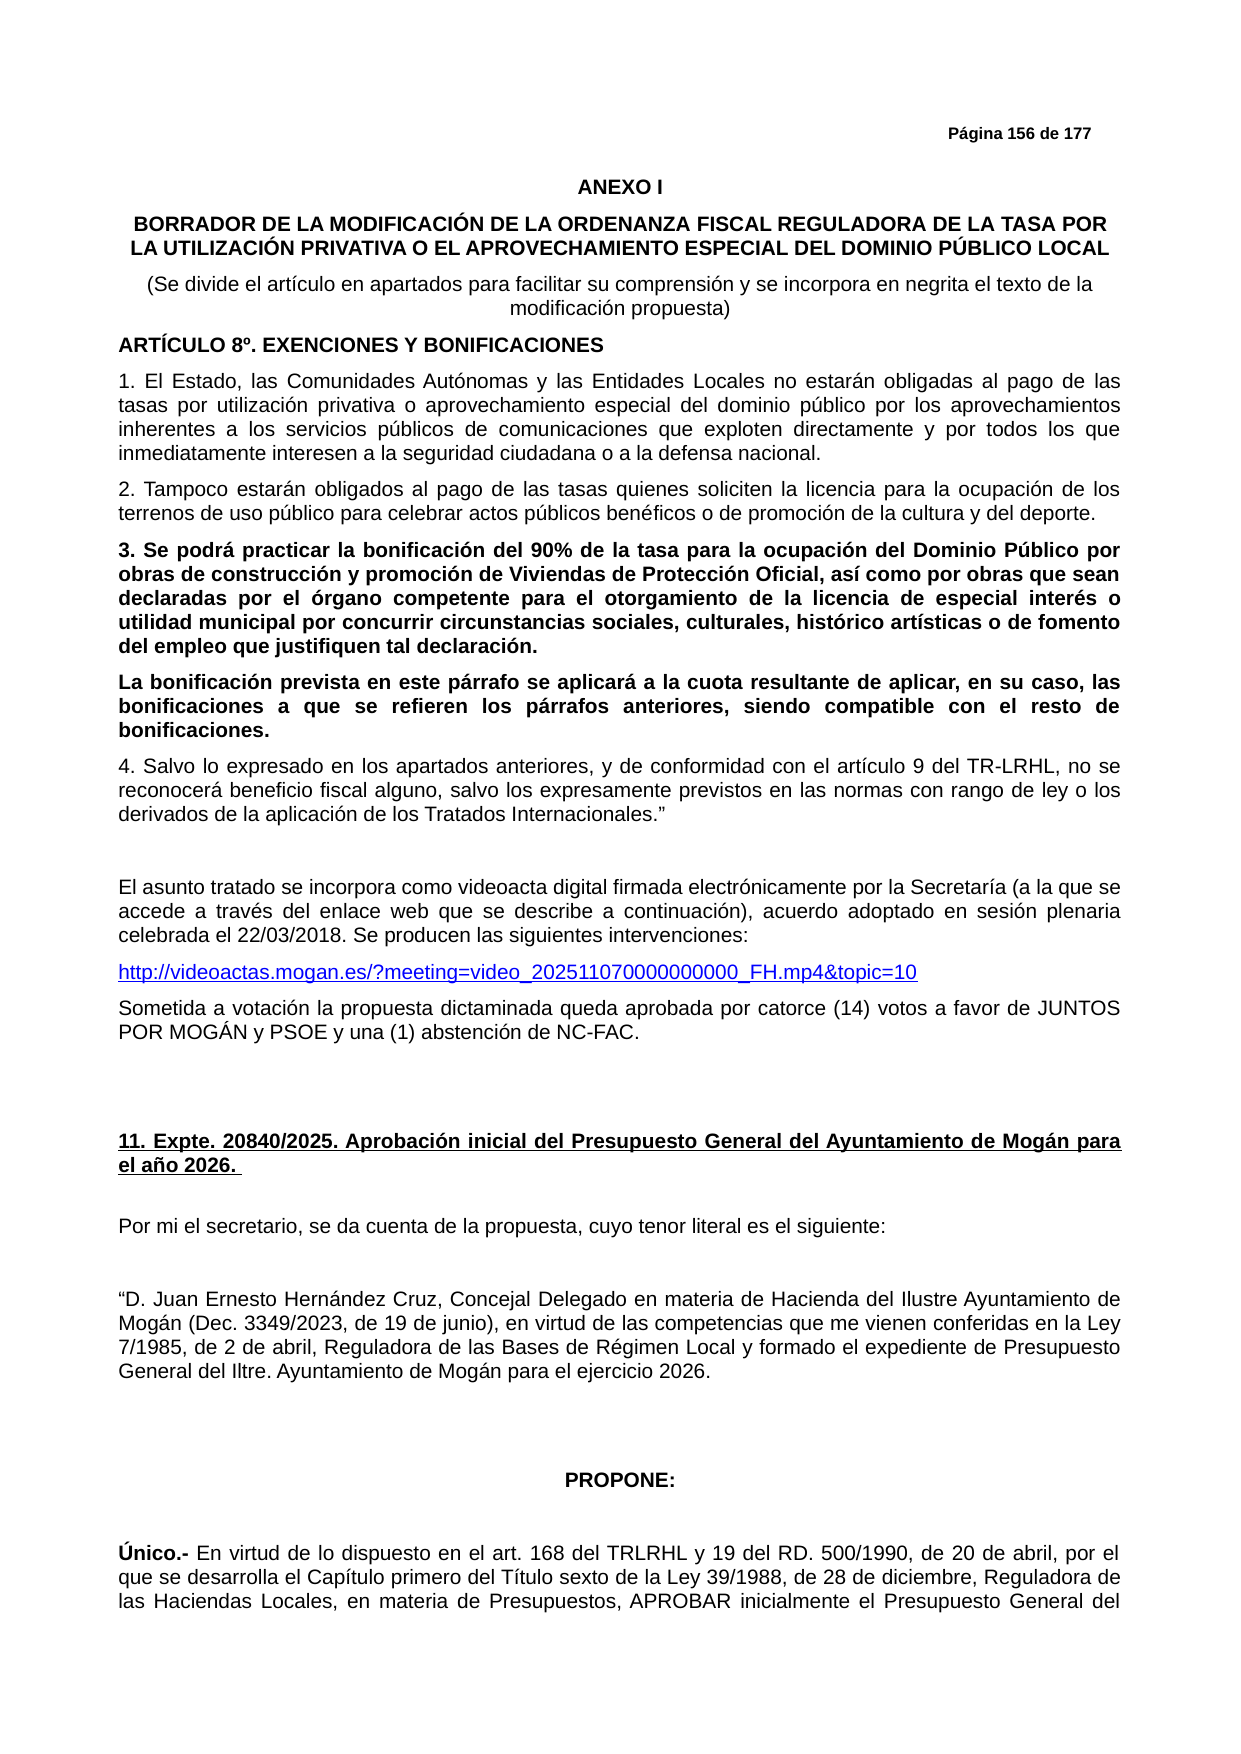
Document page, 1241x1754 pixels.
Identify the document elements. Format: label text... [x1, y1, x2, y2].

text 3. Se podrá practicar la bonificación del 90% de la tasa para la ocupación del Dominio Público por obras de construcción y promoción de Viviendas de Protección Oficial, así como por obras que sean declaradas por el órgano competente para el otorgamiento de la licencia de especial interés o utilidad municipal por concurrir circunstancias sociales, culturales, histórico artísticas o de fomento del empleo que justifiquen tal declaración. [118, 538, 1122, 657]
text 2. Tampoco estarán obligados al pago de las tasas quienes soliciten la licencia para la ocupación de los terrenos de uso público para celebrar actos públicos benéficos o de promoción de la cultura y del deporte. [118, 477, 1122, 525]
text “D. Juan Ernesto Hernández Cruz, Concejal Delegado en materia de Hacienda del Ilustre Ayuntamiento de Mogán (Dec. 3349/2023, de 19 de junio), en virtud de las competencias que me vienen conferidas en la Ley 7/1985, de 2 de abril, Reguladora de las Bases de Régimen Local y formado el expediente de Presupuesto General del Iltre. Ayuntamiento de Mogán para el ejercicio 2026. [118, 1287, 1122, 1382]
text El asunto tratado se incorpora como videoacta digital firmada electrónicamente por la Secretaría (a la que se accede a través del enlace web que se describe a continuación), acuerdo adoptado en sesión plenaria celebrada el 22/03/2018. Se producen las siguientes intervenciones: [118, 875, 1122, 947]
text BORRADOR DE LA MODIFICACIÓN DE LA ORDENANZA FISCAL REGULADORA DE LA TASA POR LA UTILIZACIÓN PRIVATIVA O EL APROVECHAMIENTO ESPECIAL DEL DOMINIO PÚBLICO LOCAL [118, 212, 1122, 259]
text el año 2026. [118, 1151, 1122, 1177]
text PROPONE: [118, 1468, 1122, 1492]
text Sometida a votación la propuesta dictaminada queda aprobada por catorce (14) votos a favor de JUNTOS POR MOGÁN y PSOE y una (1) abstención de NC-FAC. [118, 996, 1122, 1044]
text Por mi el secretario, se da cuenta de la propuesta, cuyo tenor literal es el siguiente: [118, 1214, 1122, 1238]
text 1. El Estado, las Comunidades Autónomas y las Entidades Locales no estarán obligadas al pago de las tasas por utilización privativa o aprovechamiento especial del dominio público por los aprovechamientos inherentes a los servicios públicos de comunicaciones que exploten directamente y por todos los que inmediatamente interesen a la seguridad ciudadana o a la defensa nacional. [118, 369, 1122, 465]
text Único.- En virtud de lo dispuesto en el art. 168 del TRLRHL y 19 del RD. 500/1990, de 20 de abril, por el que se desarrolla el Capítulo primero del Título sexto de la Ley 39/1988, de 28 de diciembre, Reguladora de las Haciendas Locales, en materia de Presupuestos, APROBAR inicialmente el Presupuesto General del [118, 1541, 1122, 1613]
text La bonificación prevista en este párrafo se aplicará a la cuota resultante de aplicar, en su caso, las bonificaciones a que se refieren los párrafos anteriores, siendo compatible con el resto de bonificaciones. [118, 670, 1122, 742]
text 4. Salvo lo expresado en los apartados anteriores, y de conformidad con el artículo 9 del TR-LRHL, no se reconocerá beneficio fiscal alguno, salvo los expresamente previstos en las normas con rango de ley o los derivados de la aplicación de los Tratados Internacionales.” [118, 754, 1122, 826]
text ARTÍCULO 8º. EXENCIONES Y BONIFICACIONES [118, 332, 1122, 356]
text 11. Expte. 20840/2025. Aprobación inicial del Presupuesto General del Ayuntamiento de Mogán para [118, 1129, 1122, 1150]
text http://videoactas.mogan.es/?meeting=video_202511070000000000_FH.mp4&topic=10 [118, 959, 1122, 983]
text ANEXO I [118, 175, 1122, 199]
text (Se divide el artículo en apartados para facilitar su comprensión y se incorpora en negrita el texto de la modificación propuesta) [118, 272, 1122, 320]
